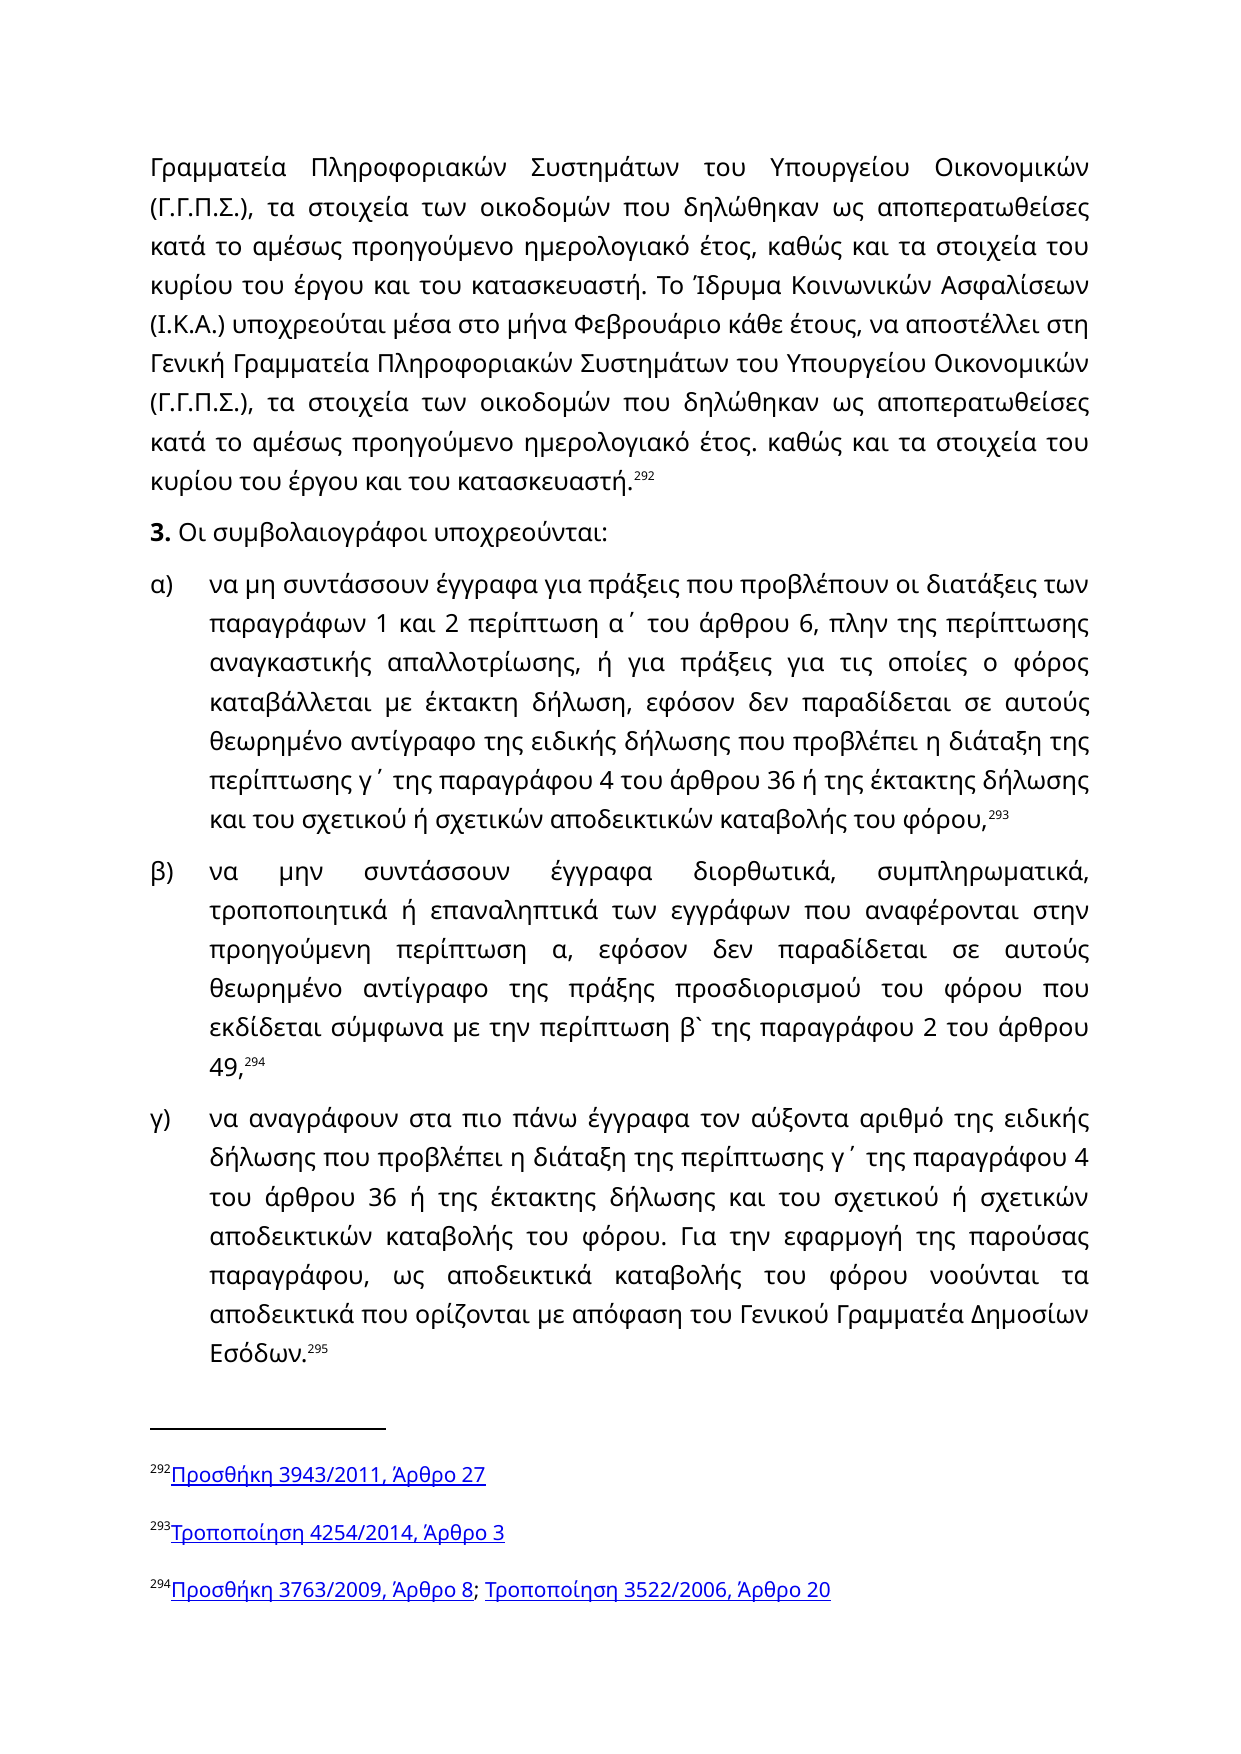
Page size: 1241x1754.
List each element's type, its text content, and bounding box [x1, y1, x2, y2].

text Προσθήκη 3763/2009, Άρθρο 8; Τροποποίηση 3522/2006, Άρθρο 20 [150, 1576, 1090, 1604]
text Τροποποίηση 4254/2014, Άρθρο 3 [150, 1518, 1090, 1546]
text Προσθήκη 3943/2011, Άρθρο 27 [150, 1460, 1090, 1489]
list γ) να αναγράφουν στα πιο πάνω έγγραφα τον αύξοντα αριθμό της ειδικής δήλωσης που προβλέπει η διάταξη της περίπτωσης γ΄ της παραγράφου 4 του άρθρου 36 ή της έκτακτης δήλωσης και του σχετικού ή σχετικών αποδεικτικών καταβολής του φόρου. Για την εφαρμογή της παρούσας παραγράφου, ως αποδεικτικά καταβολής του φόρου νοούνται τα αποδεικτικά που ορίζονται με απόφαση του Γενικού Γραμματέα Δημοσίων Εσόδων. [150, 1101, 1090, 1370]
list α) να μη συντάσσουν έγγραφα για πράξεις που προβλέπουν οι διατάξεις των παραγράφων 1 και 2 περίπτωση α΄ του άρθρου 6, πλην της περίπτωσης αναγκαστικής απαλλοτρίωσης, ή για πράξεις για τις οποίες ο φόρος καταβάλλεται με έκτακτη δήλωση, εφόσον δεν παραδίδεται σε αυτούς θεωρημένο αντίγραφο της ειδικής δήλωσης που προβλέπει η διάταξη της περίπτωσης γ΄ της παραγράφου 4 του άρθρου 36 ή της έκτακτης δήλωσης και του σχετικού ή σχετικών αποδεικτικών καταβολής του φόρου, [150, 567, 1090, 836]
list β) να μην συντάσσουν έγγραφα διορθωτικά, συμπληρωματικά, τροποποιητικά ή επαναληπτικά των εγγράφων που αναφέρονται στην προηγούμενη περίπτωση α, εφόσον δεν παραδίδεται σε αυτούς θεωρημένο αντίγραφο της πράξης προσδιορισμού του φόρου που εκδίδεται σύμφωνα με την περίπτωση β` της παραγράφου 2 του άρθρου 49, [150, 853, 1090, 1083]
text Γραμματεία Πληροφοριακών Συστημάτων του Υπουργείου Οικονομικών (Γ.Γ.Π.Σ.), τα στοιχεία των οικοδομών που δηλώθηκαν ως αποπερατωθείσες κατά το αμέσως προηγούμενο ημερολογιακό έτος, καθώς και τα στοιχεία του κυρίου του έργου και του κατασκευαστή. Το Ίδρυμα Κοινωνικών Ασφαλίσεων (Ι.Κ.Α.) υποχρεούται μέσα στο μήνα Φεβρουάριο κάθε έτους, να αποστέλλει στη Γενική Γραμματεία Πληροφοριακών Συστημάτων του Υπουργείου Οικονομικών (Γ.Γ.Π.Σ.), τα στοιχεία των οικοδομών που δηλώθηκαν ως αποπερατωθείσες κατά το αμέσως προηγούμενο ημερολογιακό έτος. καθώς και τα στοιχεία του κυρίου του έργου και του κατασκευαστή. [150, 150, 1090, 497]
text 3. Οι συμβολαιογράφοι υποχρεούνται: [150, 515, 1090, 549]
